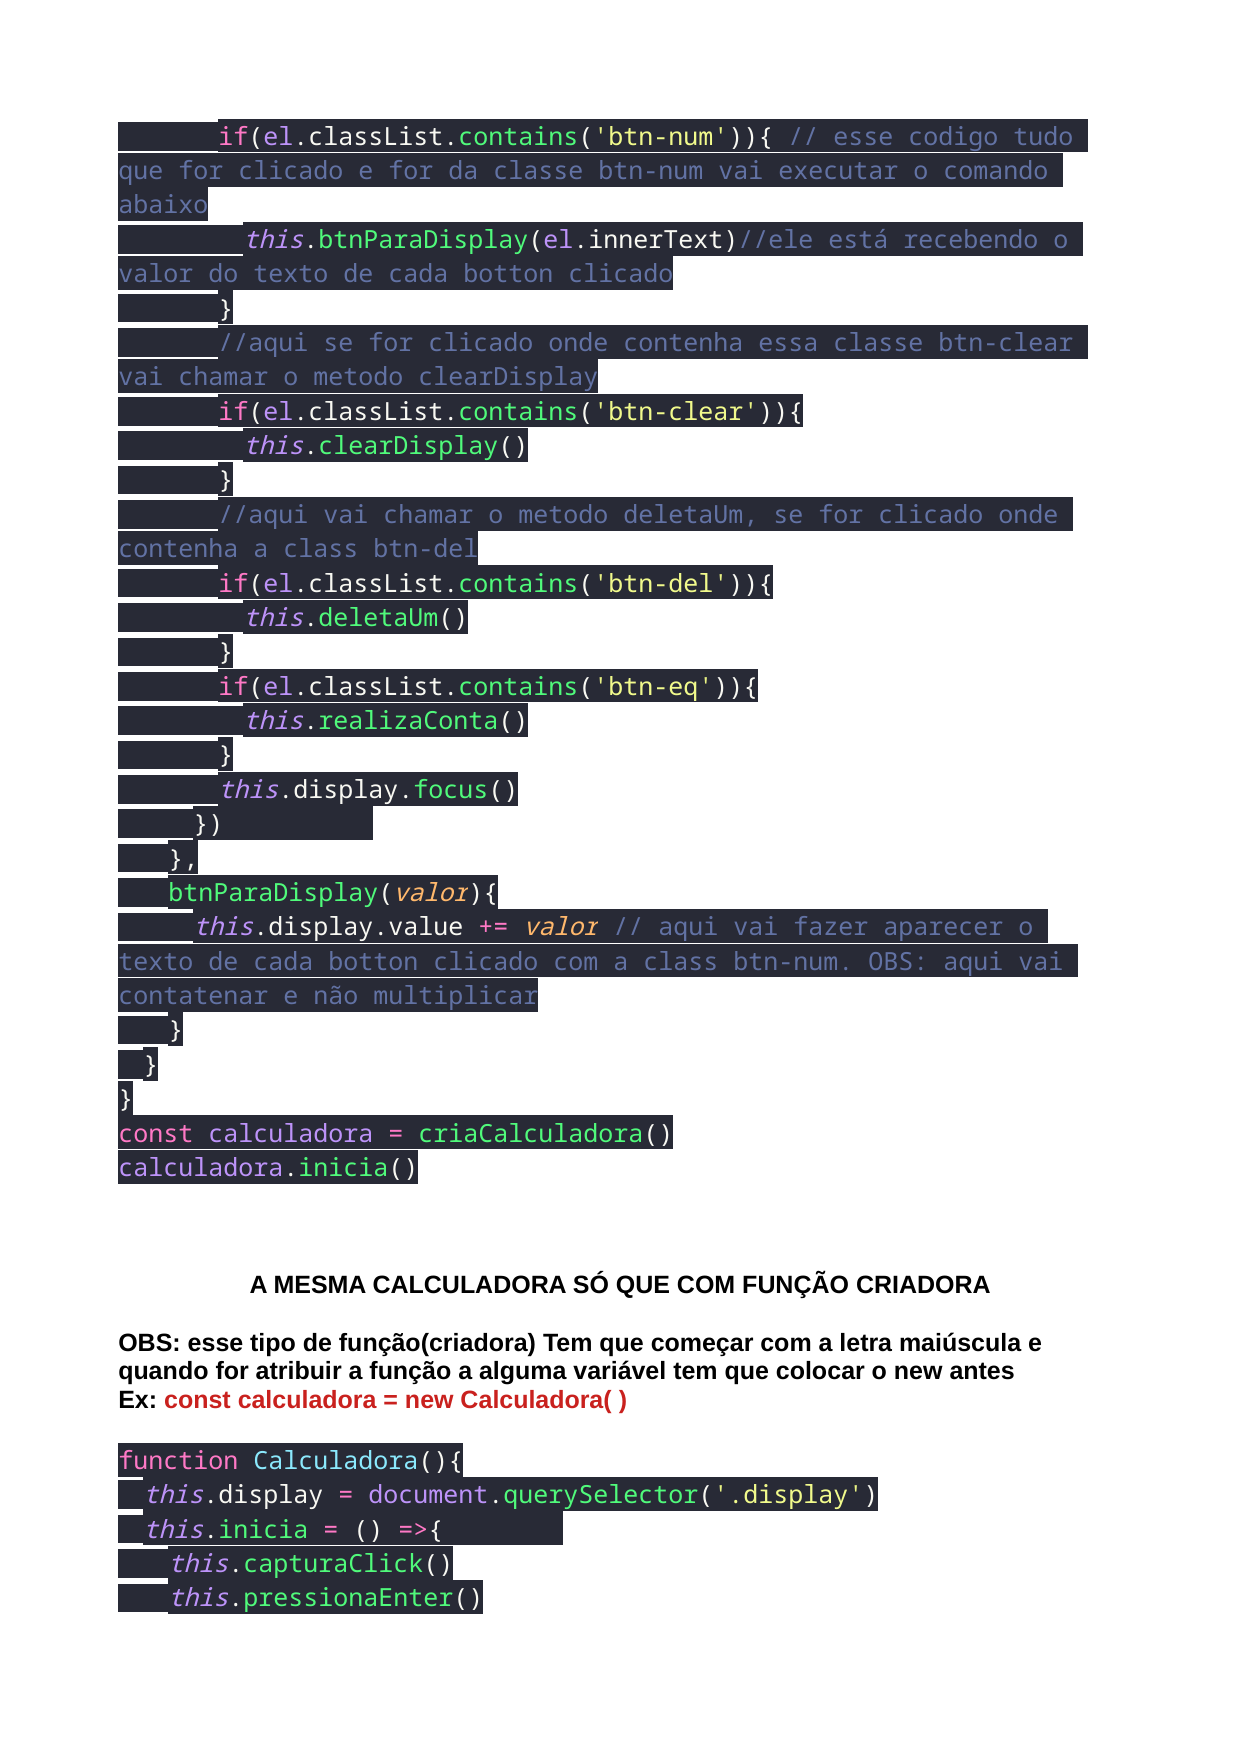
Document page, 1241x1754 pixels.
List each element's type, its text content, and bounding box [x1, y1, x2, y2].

text this.deletaUm() [118, 599, 1122, 634]
text if(el.classList.contains('btn-num')){ // esse codigo tudo que for clicado e for da classe btn-num vai executar o comando abaixo [118, 118, 1122, 221]
text this.display.focus() [118, 771, 1122, 806]
text OBS: esse tipo de função(criadora) Tem que começar com a letra maiúscula e quando for atribuir a função a alguma variável tem que colocar o new antes [118, 1327, 1122, 1385]
text } [118, 737, 1122, 771]
text this.capturaClick() [118, 1545, 1122, 1580]
text this.display = document.querySelector('.display') [118, 1477, 1122, 1511]
text this.inicia = () =>{ [118, 1511, 1122, 1545]
text this.display.value += valor // aqui vai fazer aparecer o texto de cada botton clicado com a class btn-num. OBS: aqui vai contatenar e não multiplicar [118, 909, 1122, 1012]
text } [118, 462, 1122, 496]
text } [118, 1046, 1122, 1081]
text this.realizaConta() [118, 702, 1122, 737]
text }) [118, 806, 1122, 840]
text //aqui se for clicado onde contenha essa classe btn-clear vai chamar o metodo clearDisplay [118, 324, 1122, 393]
text A MESMA CALCULADORA SÓ QUE COM FUNÇÃO CRIADORA [118, 1270, 1122, 1299]
text calculadora.inicia() [118, 1149, 1122, 1184]
text } [118, 290, 1122, 324]
text if(el.classList.contains('btn-del')){ [118, 565, 1122, 599]
text function Calculadora(){ [118, 1442, 1122, 1477]
text if(el.classList.contains('btn-clear')){ [118, 393, 1122, 427]
text } [118, 634, 1122, 668]
text }, [118, 840, 1122, 874]
text this.clearDisplay() [118, 427, 1122, 462]
text this.pressionaEnter() [118, 1580, 1122, 1614]
text if(el.classList.contains('btn-eq')){ [118, 668, 1122, 702]
text } [118, 1081, 1122, 1115]
text //aqui vai chamar o metodo deletaUm, se for clicado onde contenha a class btn-del [118, 496, 1122, 565]
text const calculadora = criaCalculadora() [118, 1115, 1122, 1149]
text Ex: const calculadora = new Calculadora( ) [118, 1385, 1122, 1414]
text } [118, 1012, 1122, 1046]
text this.btnParaDisplay(el.innerText)//ele está recebendo o valor do texto de cada botton clicado [118, 221, 1122, 290]
text btnParaDisplay(valor){ [118, 874, 1122, 909]
